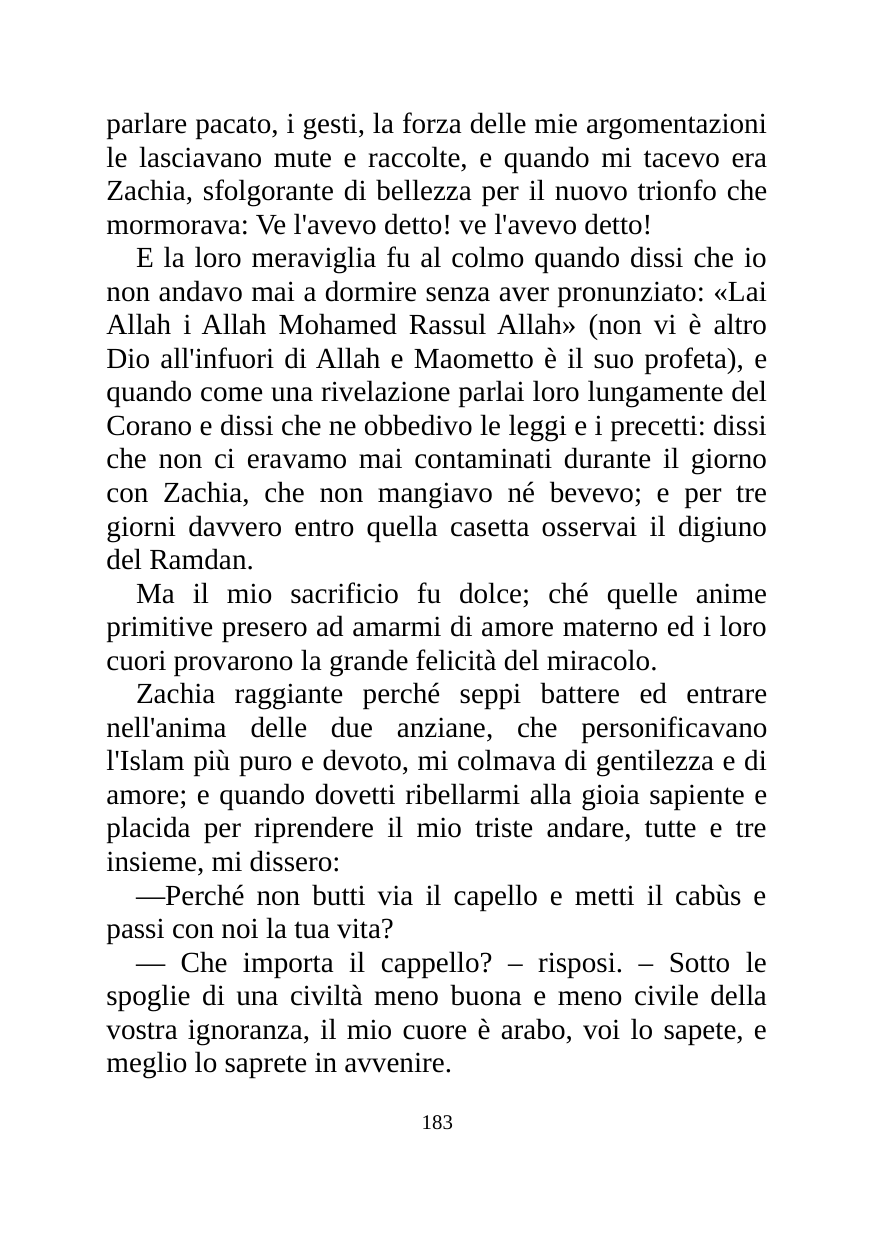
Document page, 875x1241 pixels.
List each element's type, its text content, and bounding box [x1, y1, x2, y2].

text —Perché non butti via il capello e metti il cabùs e passi con noi la tua vita? [106, 878, 768, 945]
text E la loro meraviglia fu al colmo quando dissi che io non andavo mai a dormire senza aver pronunziato: «Lai Allah i Allah Mohamed Rassul Allah» (non vi è altro Dio all'infuori di Allah e Maometto è il suo profeta), e quando come una rivelazione parlai loro lungamente del Corano e dissi che ne obbedivo le leggi e i precetti: dissi che non ci eravamo mai contaminati durante il giorno con Zachia, che non mangiavo né bevevo; e per tre giorni davvero entro quella casetta osservai il digiuno del Ramdan. [106, 240, 768, 576]
text — Che importa il cappello? – risposi. – Sotto le spoglie di una civiltà meno buona e meno civile della vostra ignoranza, il mio cuore è arabo, voi lo sapete, e meglio lo saprete in avvenire. [106, 945, 768, 1079]
text Zachia raggiante perché seppi battere ed entrare nell'anima delle due anziane, che personificavano l'Islam più puro e devoto, mi colmava di gentilezza e di amore; e quando dovetti ribellarmi alla gioia sapiente e placida per riprendere il mio triste andare, tutte e tre insieme, mi dissero: [106, 676, 768, 878]
text Ma il mio sacrificio fu dolce; ché quelle anime primitive presero ad amarmi di amore materno ed i loro cuori provarono la grande felicità del miracolo. [106, 576, 768, 676]
text parlare pacato, i gesti, la forza delle mie argomentazioni le lasciavano mute e raccolte, e quando mi tacevo era Zachia, sfolgorante di bellezza per il nuovo trionfo che mormorava: Ve l'avevo detto! ve l'avevo detto! [106, 106, 768, 240]
